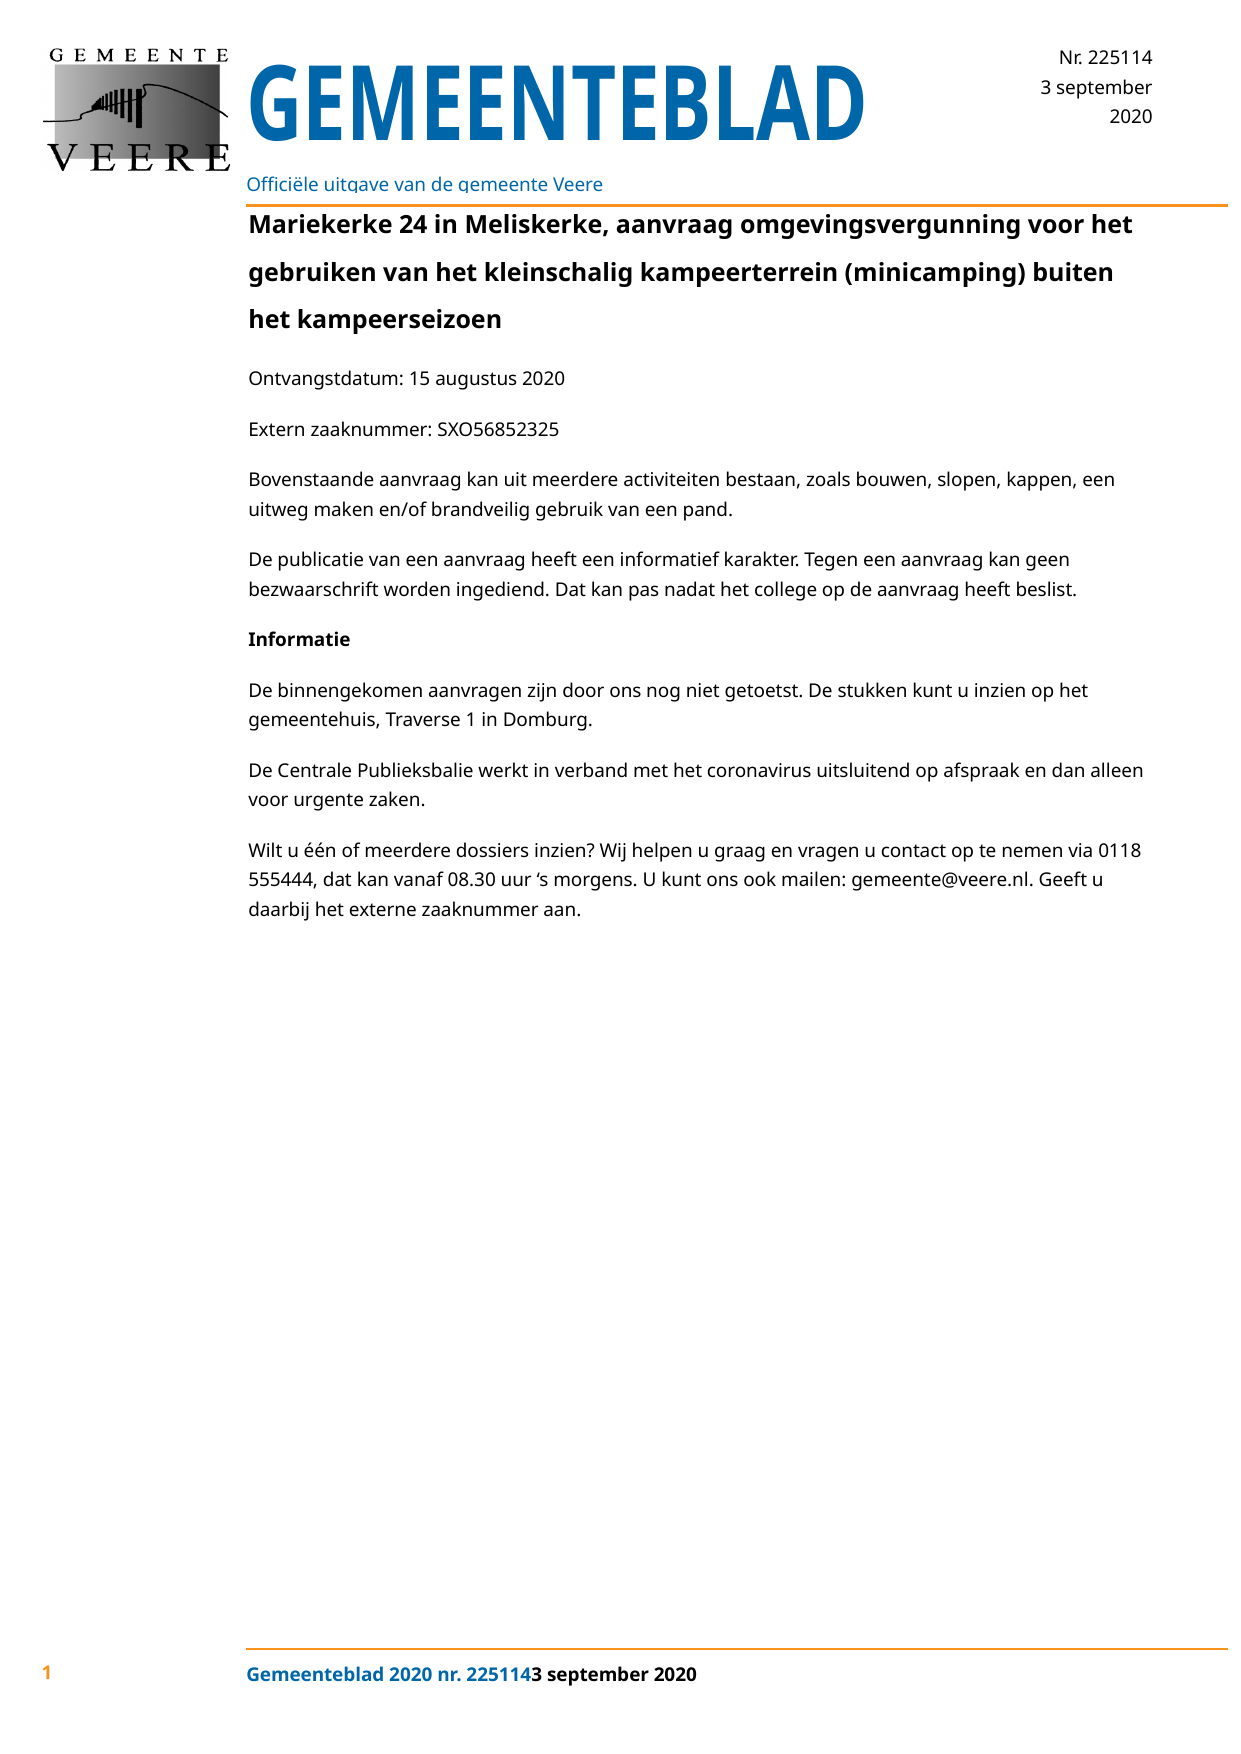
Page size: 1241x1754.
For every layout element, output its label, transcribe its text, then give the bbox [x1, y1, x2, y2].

text De Centrale Publieksbalie werkt in verband met het coronavirus uitsluitend op afspraak en dan alleen voor urgente zaken. [248, 757, 1152, 812]
text Wilt u één of meerdere dossiers inzien? Wij helpen u graag en vragen u contact op te nemen via 0118 555444, dat kan vanaf 08.30 uur ‘s morgens. U kunt ons ook mailen: gemeente@veere.nl. Geeft u daarbij het externe zaaknummer aan. [248, 837, 1152, 922]
text Ontvangstdatum: 15 augustus 2020 [248, 366, 1152, 391]
text De binnengekomen aanvragen zijn door ons nog niet getoetst. De stukken kunt u inzien op het gemeentehuis, Traverse 1 in Domburg. [248, 677, 1152, 732]
text Extern zaaknummer: SXO56852325 [248, 416, 1152, 442]
text De publicatie van een aanvraag heeft een informatief karakter. Tegen een aanvraag kan geen bezwaarschrift worden ingediend. Dat kan pas nadat het college op de aanvraag heeft beslist. [248, 546, 1152, 602]
text Bovenstaande aanvraag kan uit meerdere activiteiten bestaan, zoals bouwen, slopen, kappen, een uitweg maken en/of brandveilig gebruik van een pand. [248, 466, 1152, 522]
picture [41, 47, 231, 172]
text Mariekerke 24 in Meliskerke, aanvraag omgevingsvergunning voor het gebruiken van het kleinschalig kampeerterrein (minicamping) buiten het kampeerseizoen [248, 207, 1152, 336]
text Informatie [248, 626, 1152, 652]
